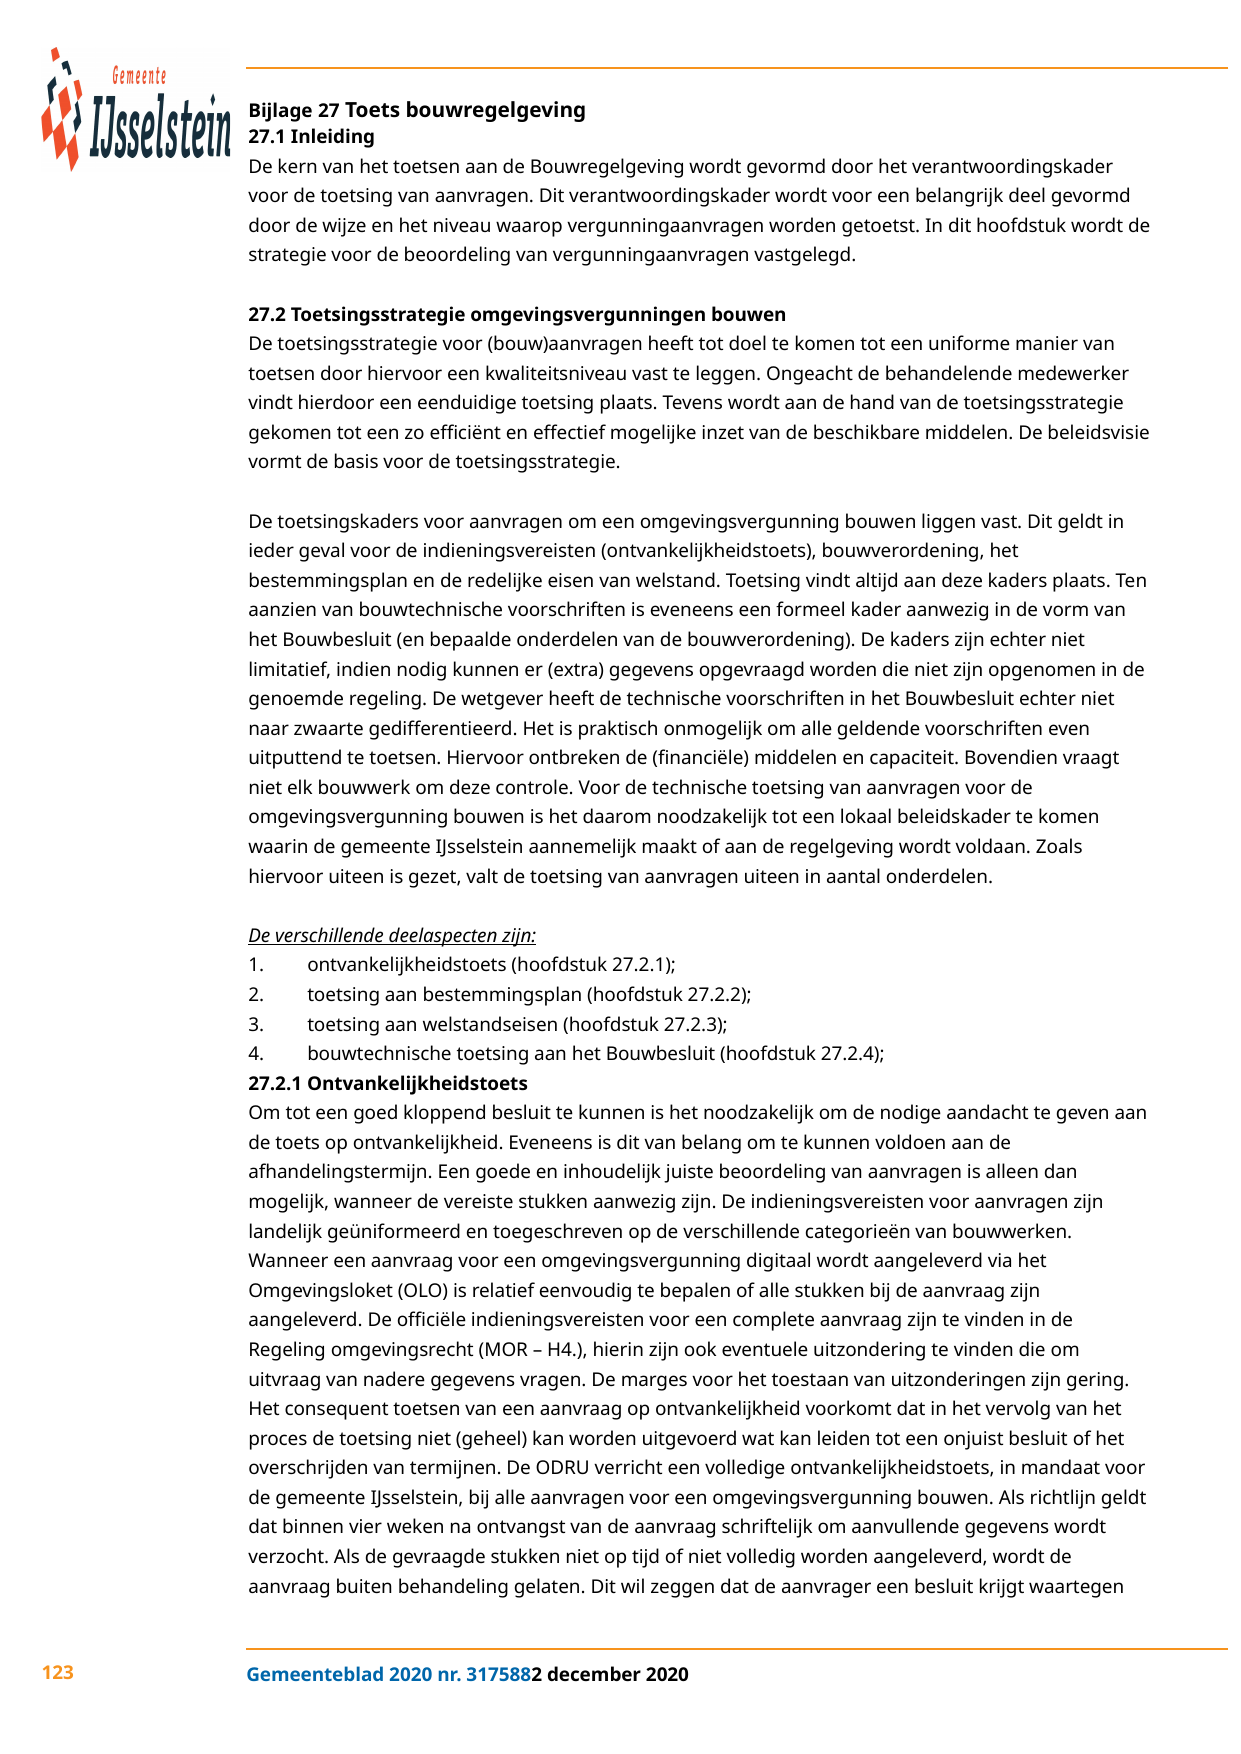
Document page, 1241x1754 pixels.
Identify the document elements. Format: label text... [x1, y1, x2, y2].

text 27.1 Inleiding [248, 123, 1152, 149]
text Bijlage 27 Toets bouwregelgeving [248, 95, 1152, 123]
text 27.2.1 Ontvankelijkheidstoets [248, 1070, 1152, 1096]
text De kern van het toetsen aan de Bouwregelgeving wordt gevormd door het verantwoordingskader voor de toetsing van aanvragen. Dit verantwoordingskader wordt voor een belangrijk deel gevormd door de wijze en het niveau waarop vergunningaanvragen worden getoetst. In dit hoofdstuk wordt de strategie voor de beoordeling van vergunningaanvragen vastgelegd. [248, 153, 1152, 267]
list toetsing aan welstandseisen (hoofdstuk 27.2.3); [248, 1011, 1152, 1037]
text Om tot een goed kloppend besluit te kunnen is het noodzakelijk om de nodige aandacht te geven aan de toets op ontvankelijkheid. Eveneens is dit van belang om te kunnen voldoen aan de afhandelingstermijn. Een goede en inhoudelijk juiste beoordeling van aanvragen is alleen dan mogelijk, wanneer de vereiste stukken aanwezig zijn. De indieningsvereisten voor aanvragen zijn landelijk geüniformeerd en toegeschreven op de verschillende categorieën van bouwwerken. Wanneer een aanvraag voor een omgevingsvergunning digitaal wordt aangeleverd via het Omgevingsloket (OLO) is relatief eenvoudig te bepalen of alle stukken bij de aanvraag zijn aangeleverd. De officiële indieningsvereisten voor een complete aanvraag zijn te vinden in de Regeling omgevingsrecht (MOR – H4.), hierin zijn ook eventuele uitzondering te vinden die om uitvraag van nadere gegevens vragen. De marges voor het toestaan van uitzonderingen zijn gering. Het consequent toetsen van een aanvraag op ontvankelijkheid voorkomt dat in het vervolg van het proces de toetsing niet (geheel) kan worden uitgevoerd wat kan leiden tot een onjuist besluit of het overschrijden van termijnen. De ODRU verricht een volledige ontvankelijkheidstoets, in mandaat voor de gemeente IJsselstein, bij alle aanvragen voor een omgevingsvergunning bouwen. Als richtlijn geldt dat binnen vier weken na ontvangst van de aanvraag schriftelijk om aanvullende gegevens wordt verzocht. Als de gevraagde stukken niet op tijd of niet volledig worden aangeleverd, wordt de aanvraag buiten behandeling gelaten. Dit wil zeggen dat de aanvrager een besluit krijgt waartegen [248, 1099, 1152, 1599]
text De verschillende deelaspecten zijn: [248, 922, 1152, 948]
picture [41, 47, 231, 172]
text De toetsingskaders voor aanvragen om een omgevingsvergunning bouwen liggen vast. Dit geldt in ieder geval voor de indieningsvereisten (ontvankelijkheidstoets), bouwverordening, het bestemmingsplan en de redelijke eisen van welstand. Toetsing vindt altijd aan deze kaders plaats. Ten aanzien van bouwtechnische voorschriften is eveneens een formeel kader aanwezig in de vorm van het Bouwbesluit (en bepaalde onderdelen van de bouwverordening). De kaders zijn echter niet limitatief, indien nodig kunnen er (extra) gegevens opgevraagd worden die niet zijn opgenomen in de genoemde regeling. De wetgever heeft de technische voorschriften in het Bouwbesluit echter niet naar zwaarte gedifferentieerd. Het is praktisch onmogelijk om alle geldende voorschriften even uitputtend te toetsen. Hiervoor ontbreken de (financiële) middelen en capaciteit. Bovendien vraagt niet elk bouwwerk om deze controle. Voor de technische toetsing van aanvragen voor de omgevingsvergunning bouwen is het daarom noodzakelijk tot een lokaal beleidskader te komen waarin de gemeente IJsselstein aannemelijk maakt of aan de regelgeving wordt voldaan. Zoals hiervoor uiteen is gezet, valt de toetsing van aanvragen uiteen in aantal onderdelen. [248, 508, 1152, 889]
text 27.2 Toetsingsstrategie omgevingsvergunningen bouwen [248, 301, 1152, 327]
list toetsing aan bestemmingsplan (hoofdstuk 27.2.2); [248, 981, 1152, 1007]
list bouwtechnische toetsing aan het Bouwbesluit (hoofdstuk 27.2.4); [248, 1040, 1152, 1066]
list ontvankelijkheidstoets (hoofdstuk 27.2.1); [248, 952, 1152, 977]
text De toetsingsstrategie voor (bouw)aanvragen heeft tot doel te komen tot een uniforme manier van toetsen door hiervoor een kwaliteitsniveau vast te leggen. Ongeacht de behandelende medewerker vindt hierdoor een eenduidige toetsing plaats. Tevens wordt aan de hand van de toetsingsstrategie gekomen tot een zo efficiënt en effectief mogelijke inzet van de beschikbare middelen. De beleidsvisie vormt de basis voor de toetsingsstrategie. [248, 330, 1152, 474]
